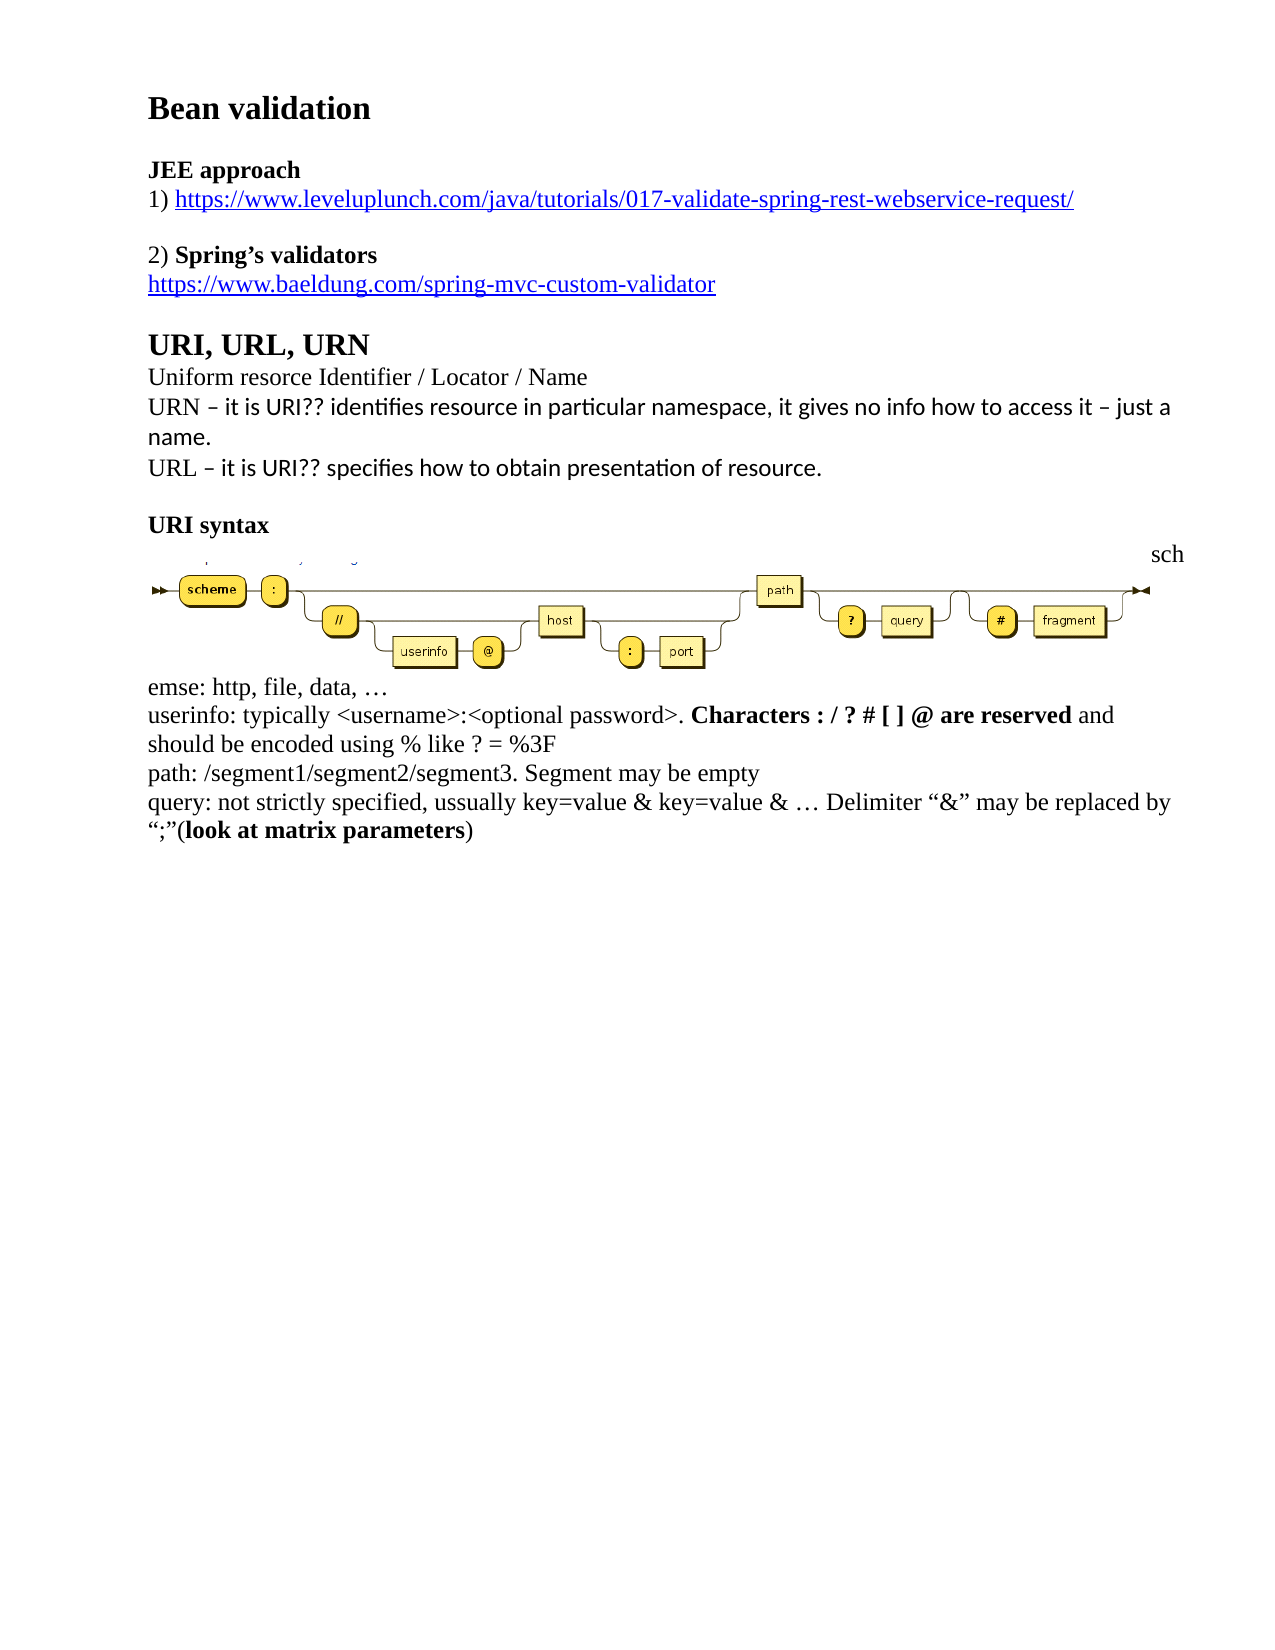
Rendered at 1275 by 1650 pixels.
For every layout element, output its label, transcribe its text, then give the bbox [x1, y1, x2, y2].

text https://www.baeldung.com/spring-mvc-custom-validator [148, 269, 1186, 298]
text 1) https://www.leveluplunch.com/java/tutorials/017-validate-spring-rest-webservice-request/ [148, 184, 1186, 212]
text Uniform resorce Identifier / Locator / Name [148, 362, 1186, 391]
text path: /segment1/segment2/segment3. Segment may be empty [148, 758, 1186, 787]
text query: not strictly specified, ussually key=value & key=value & … Delimiter “&” may be replaced by “;”(look at matrix parameters) [148, 787, 1186, 844]
text 2) Spring’s validators [148, 240, 1186, 269]
text URN – it is URI?? identifies resource in particular namespace, it gives no info how to access it – just a name. [148, 391, 1186, 452]
text URI, URL, URN [148, 326, 1186, 362]
text schemse: http, file, data, … [148, 539, 1186, 700]
text Bean validation [148, 88, 1186, 127]
text URI syntax [148, 510, 1186, 539]
text userinfo: typically <username>:<optional password>. Characters : / ? # [ ] @ are reserved and should be encoded using % like ? = %3F [148, 700, 1186, 758]
text JEE approach [148, 155, 1186, 184]
text URL – it is URI?? specifies how to obtain presentation of resource. [148, 452, 1186, 482]
